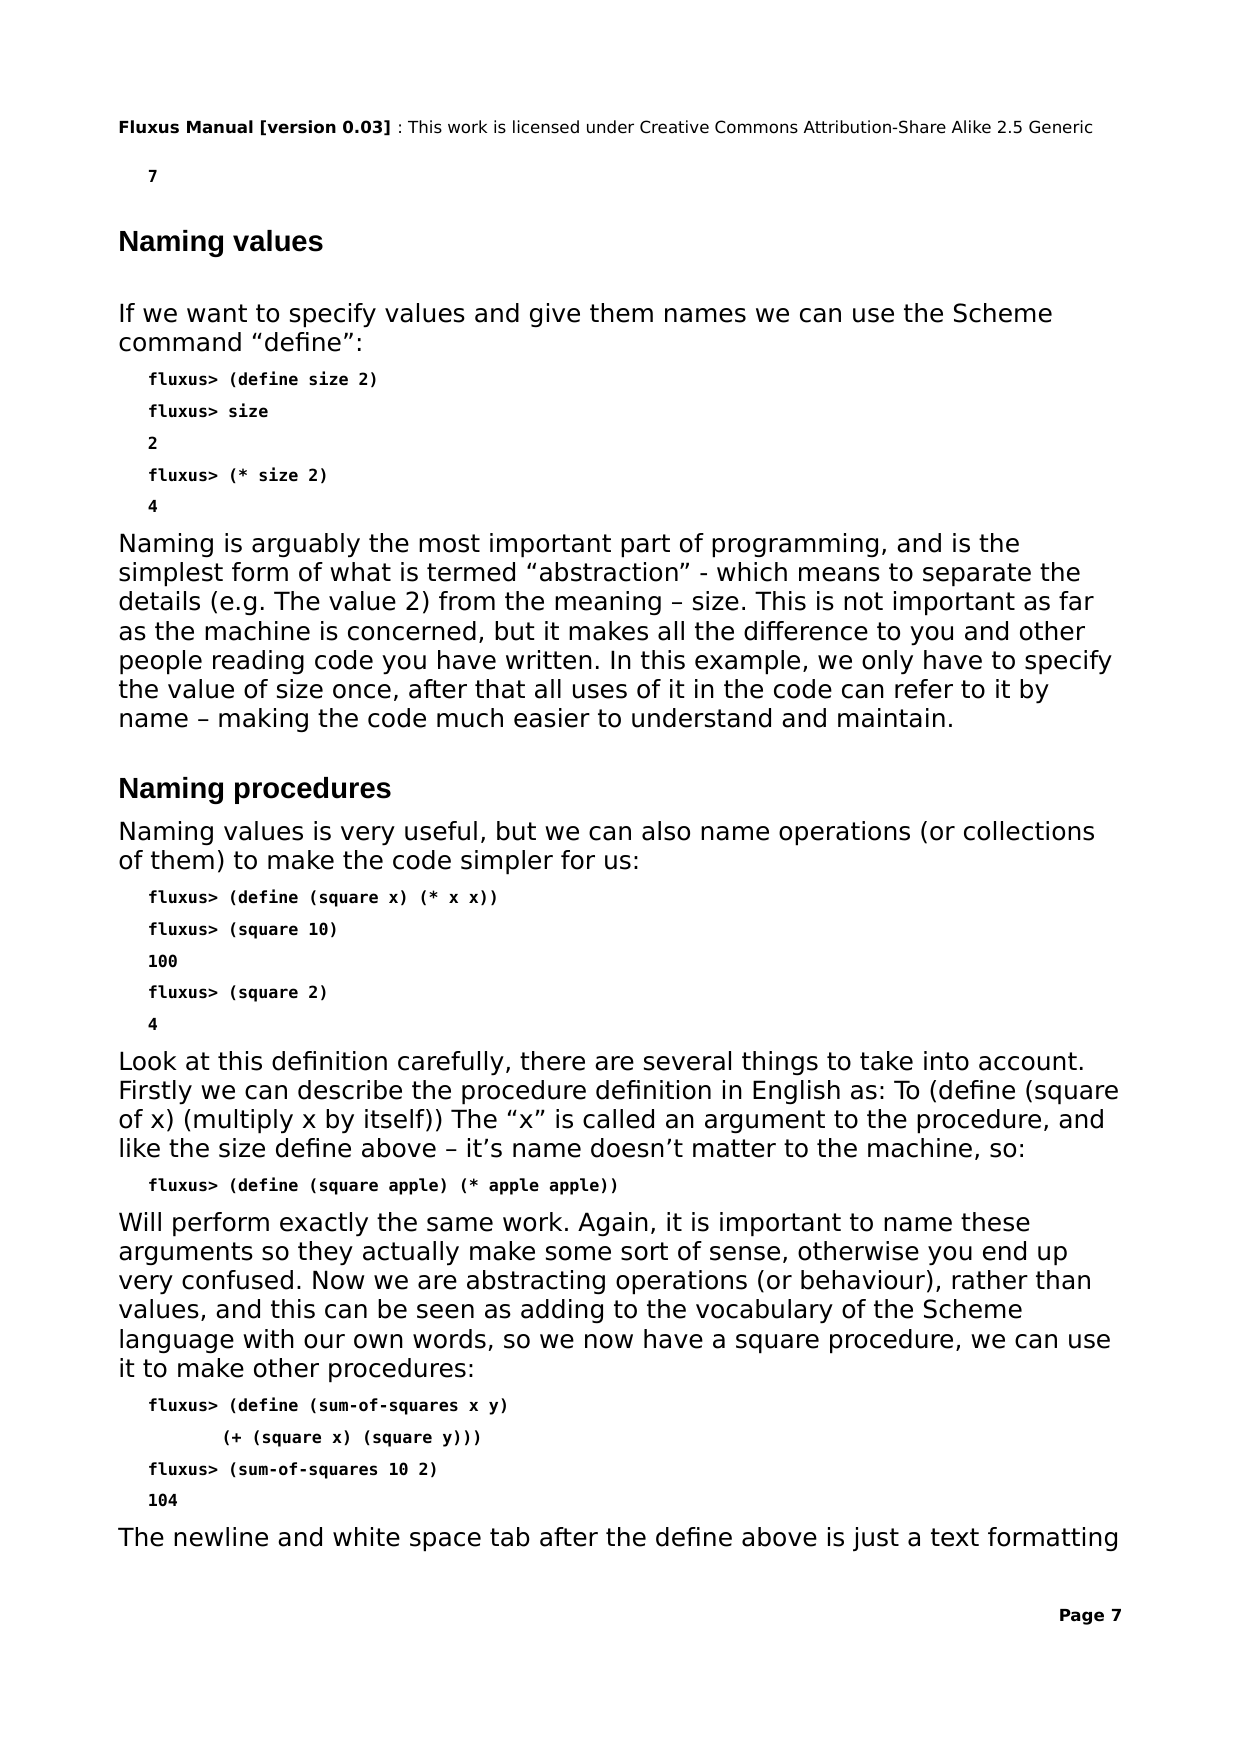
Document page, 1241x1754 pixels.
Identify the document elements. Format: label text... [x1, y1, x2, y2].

text Will perform exactly the same work. Again, it is important to name these arguments so they actually make some sort of sense, otherwise you end up very confused. Now we are abstracting operations (or behaviour), rather than values, and this can be seen as adding to the vocabulary of the Scheme language with our own words, so we now have a square procedure, we can use it to make other procedures: [118, 1208, 1122, 1383]
text fluxus> (define size 2) [148, 370, 1122, 389]
subtitle Naming values [118, 224, 1122, 257]
text 4 [148, 1015, 1122, 1035]
text 100 [148, 952, 1122, 971]
text Naming is arguably the most important part of programming, and is the simplest form of what is termed “abstraction” - which means to separate the details (e.g. The value 2) from the meaning – size. This is not important as far as the machine is concerned, but it makes all the difference to you and other people reading code you have written. In this example, we only have to specify the value of size once, after that all uses of it in the code can refer to it by name – making the code much easier to understand and maintain. [118, 529, 1122, 733]
text 104 [148, 1491, 1122, 1511]
text Look at this definition carefully, there are several things to take into account. Firstly we can describe the procedure definition in English as: To (define (square of x) (multiply x by itself)) The “x” is called an argument to the procedure, and like the size define above – it’s name doesn’t matter to the machine, so: [118, 1047, 1122, 1164]
text fluxus> (square 2) [148, 983, 1122, 1003]
text 7 [148, 167, 1122, 186]
text fluxus> (square 10) [148, 920, 1122, 939]
text The newline and white space tab after the define above is just a text formatting [118, 1523, 1122, 1552]
text fluxus> size [148, 402, 1122, 421]
text Naming values is very useful, but we can also name operations (or collections of them) to make the code simpler for us: [118, 817, 1122, 875]
text 4 [148, 497, 1122, 517]
text fluxus> (define (square apple) (* apple apple)) [148, 1176, 1122, 1196]
text (+ (square x) (square y))) [148, 1428, 1122, 1447]
text fluxus> (* size 2) [148, 466, 1122, 485]
text fluxus> (define (sum-of-squares x y) [148, 1396, 1122, 1415]
text If we want to specify values and give them names we can use the Scheme command “define”: [118, 299, 1122, 357]
text fluxus> (define (square x) (* x x)) [148, 888, 1122, 907]
text 2 [148, 434, 1122, 453]
subtitle Naming procedures [118, 771, 1122, 804]
text fluxus> (sum-of-squares 10 2) [148, 1459, 1122, 1479]
